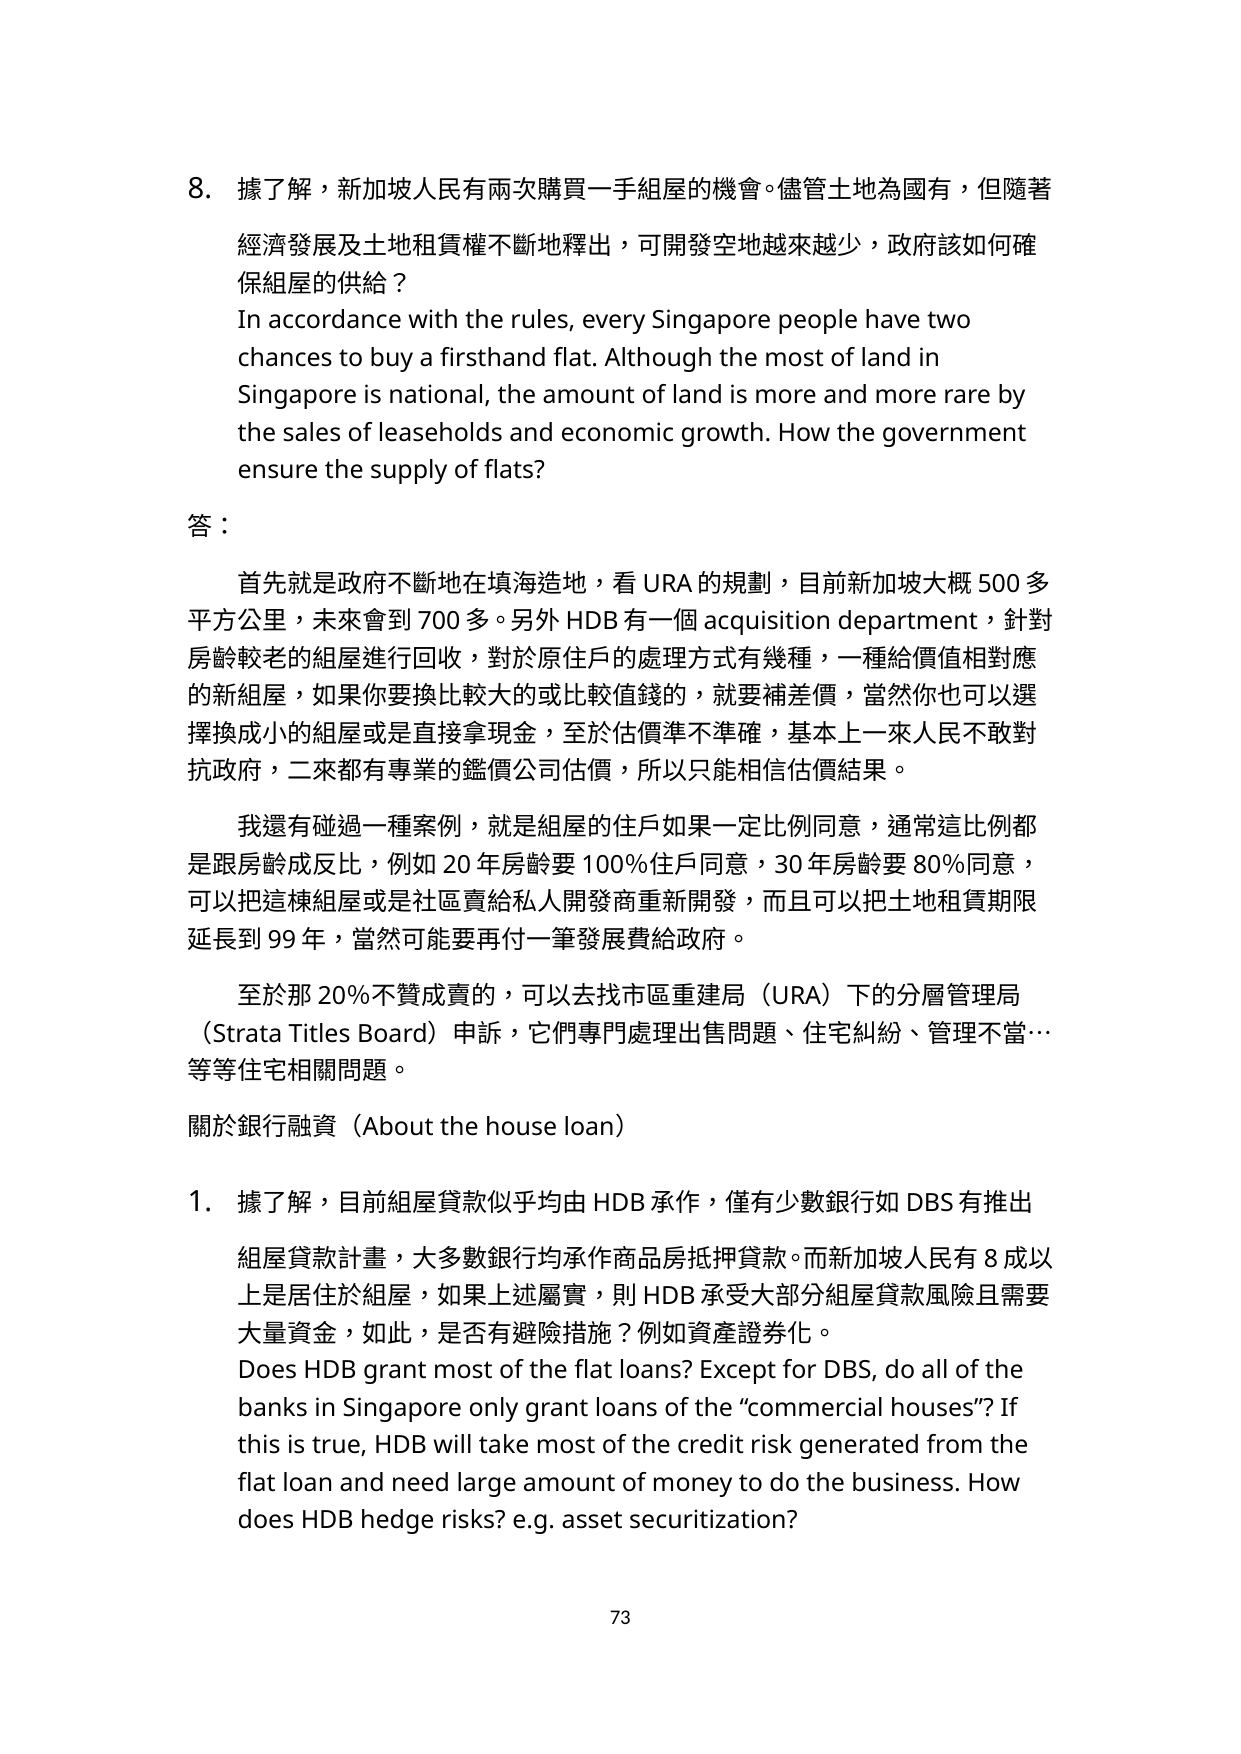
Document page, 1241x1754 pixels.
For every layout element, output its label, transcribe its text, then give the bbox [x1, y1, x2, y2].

text 至於那20％不贊成賣的，可以去找市區重建局（URA）下的分層管理局（Strata Titles Board）申訴，它們專門處理出售問題、住宅糾紛、管理不當…等等住宅相關問題。 [187, 975, 1053, 1087]
text 關於銀行融資（About the house loan） [187, 1106, 1053, 1144]
text 首先就是政府不斷地在填海造地，看URA的規劃，目前新加坡大概500多平方公里，未來會到700多。另外HDB有一個acquisition department，針對房齡較老的組屋進行回收，對於原住戶的處理方式有幾種，一種給價值相對應的新組屋，如果你要換比較大的或比較值錢的，就要補差價，當然你也可以選擇換成小的組屋或是直接拿現金，至於估價準不準確，基本上一來人民不敢對抗政府，二來都有專業的鑑價公司估價，所以只能相信估價結果。 [187, 562, 1053, 787]
text 答： [187, 506, 1053, 544]
text 我還有碰過一種案例，就是組屋的住戶如果一定比例同意，通常這比例都是跟房齡成反比，例如20年房齡要100％住戶同意，30年房齡要80％同意，可以把這棟組屋或是社區賣給私人開發商重新開發，而且可以把土地租賃期限延長到99年，當然可能要再付一筆發展費給政府。 [187, 806, 1053, 956]
list 據了解，目前組屋貸款似乎均由HDB承作，僅有少數銀行如DBS有推出組屋貸款計畫，大多數銀行均承作商品房抵押貸款。而新加坡人民有8成以上是居住於組屋，如果上述屬實，則HDB承受大部分組屋貸款風險且需要大量資金，如此，是否有避險措施？例如資產證券化。 Does HDB grant most of the flat loans? Except for DBS, do all of the banks in Singapore only grant loans of the “commercial houses”? If this is true, HDB will take most of the credit risk generated from the flat loan and need large amount of money to do the business. How does HDB hedge risks? e.g. asset securitization? [187, 1162, 1053, 1537]
list 據了解，新加坡人民有兩次購買一手組屋的機會。儘管土地為國有，但隨著經濟發展及土地租賃權不斷地釋出，可開發空地越來越少，政府該如何確保組屋的供給？ In accordance with the rules, every Singapore people have two chances to buy a firsthand flat. Although the most of land in Singapore is national, the amount of land is more and more rare by the sales of leaseholds and economic growth. How the government ensure the supply of flats? [187, 150, 1053, 487]
